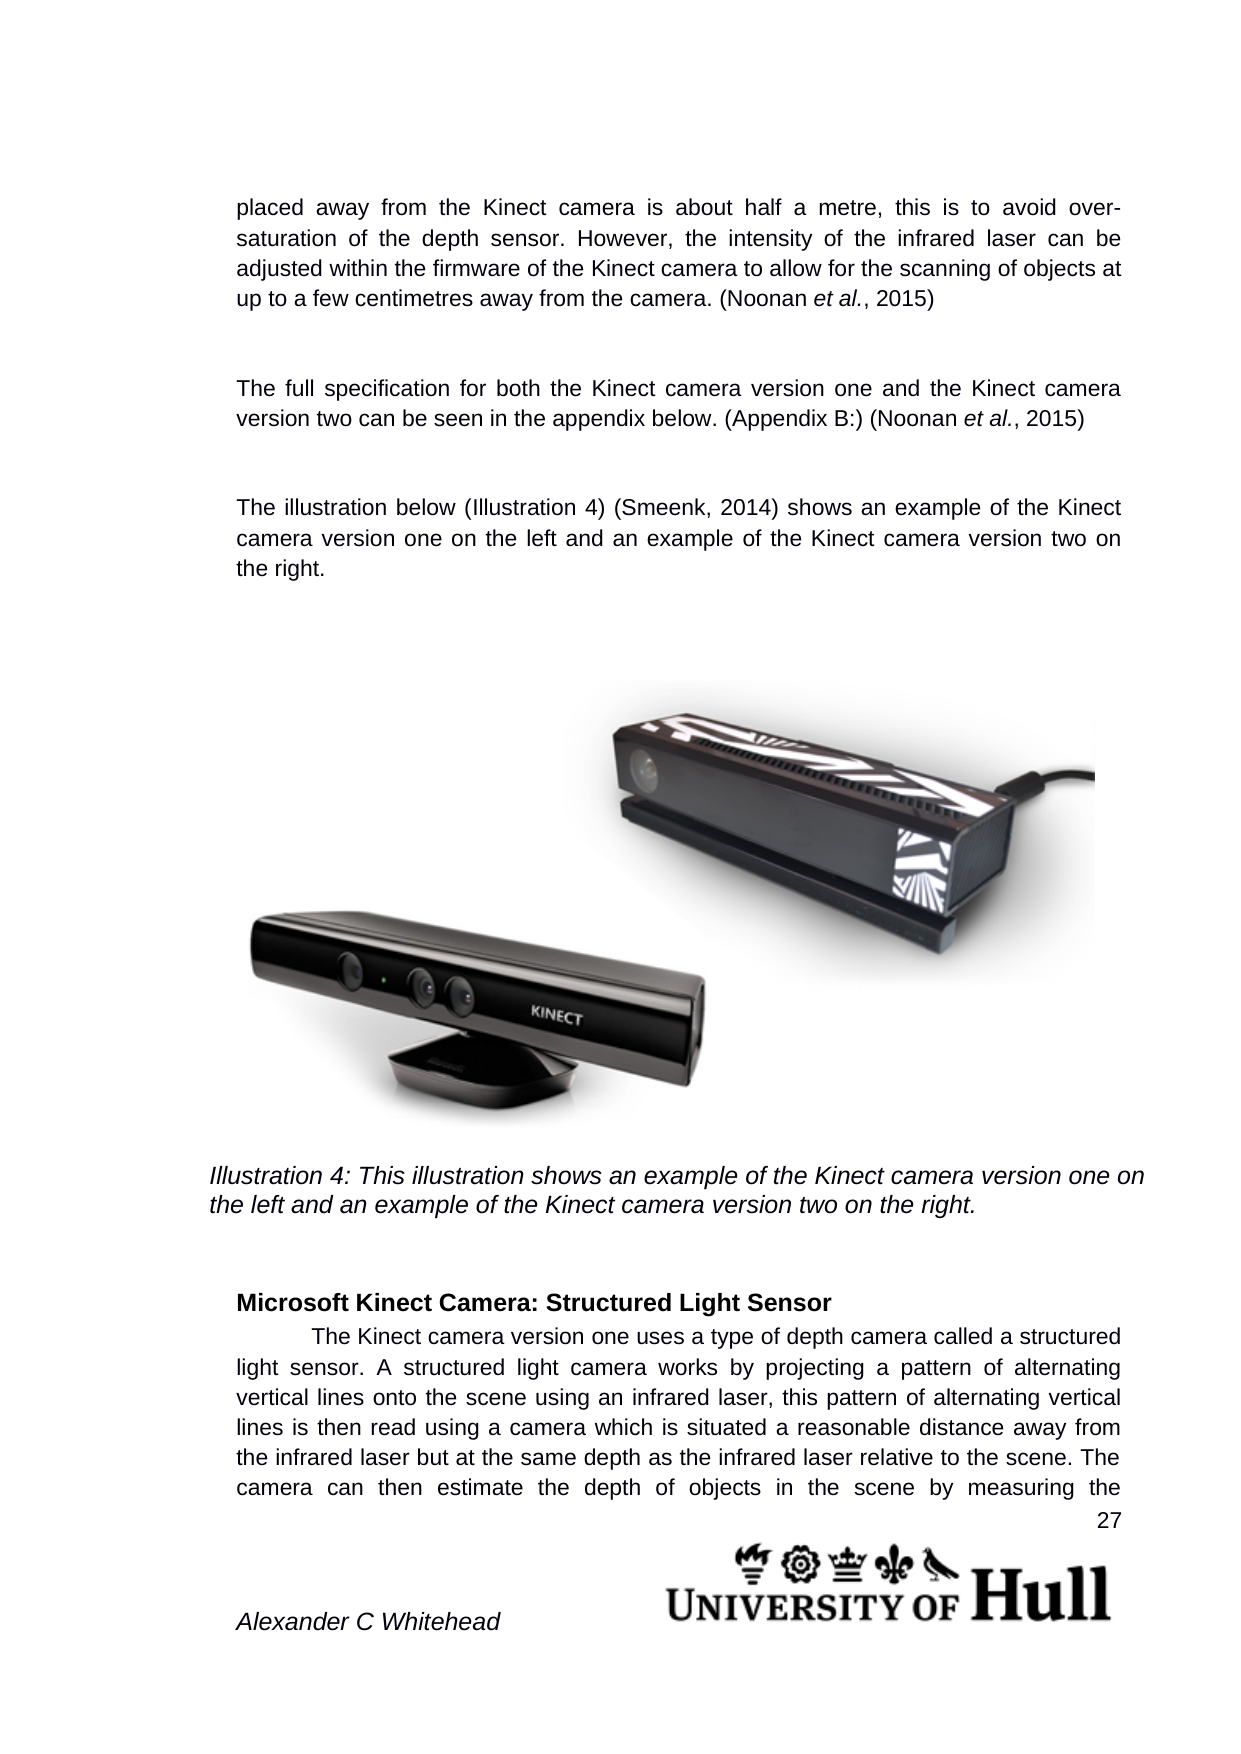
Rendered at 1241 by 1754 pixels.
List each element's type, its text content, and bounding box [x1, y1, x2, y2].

picture [659, 1533, 1119, 1631]
picture [209, 656, 1095, 1156]
text Illustration 4: This illustration shows an example of the Kinect camera version one on the left and an example of the Kinect camera version two on the right. [209, 1156, 1149, 1218]
text The illustration below (Illustration 4) (Smeenk, 2014)⁠ shows an example of the Kinect camera version one on the left and an example of the Kinect camera version two on the right. [236, 494, 1122, 581]
text placed away from the Kinect camera is about half a metre, this is to avoid over-saturation of the depth sensor. However, the intensity of the infrared laser can be adjusted within the firmware of the Kinect camera to allow for the scanning of objects at up to a few centimetres away from the camera. (Noonan et al., 2015) [236, 194, 1122, 311]
subtitle Microsoft Kinect Camera: Structured Light Sensor [236, 1288, 1122, 1317]
text The Kinect camera version one uses a type of depth camera called a structured light sensor. A structured light camera works by projecting a pattern of alternating vertical lines onto the scene using an infrared laser, this pattern of alternating vertical lines is then read using a camera which is situated a reasonable distance away from the infrared laser but at the same depth as the infrared laser relative to the scene. The camera can then estimate the depth of objects in the scene by measuring the [236, 1323, 1122, 1501]
text The full specification for both the Kinect camera version one and the Kinect camera version two can be seen in the appendix below. (Appendix B:) (Noonan et al., 2015)⁠ [236, 374, 1122, 431]
